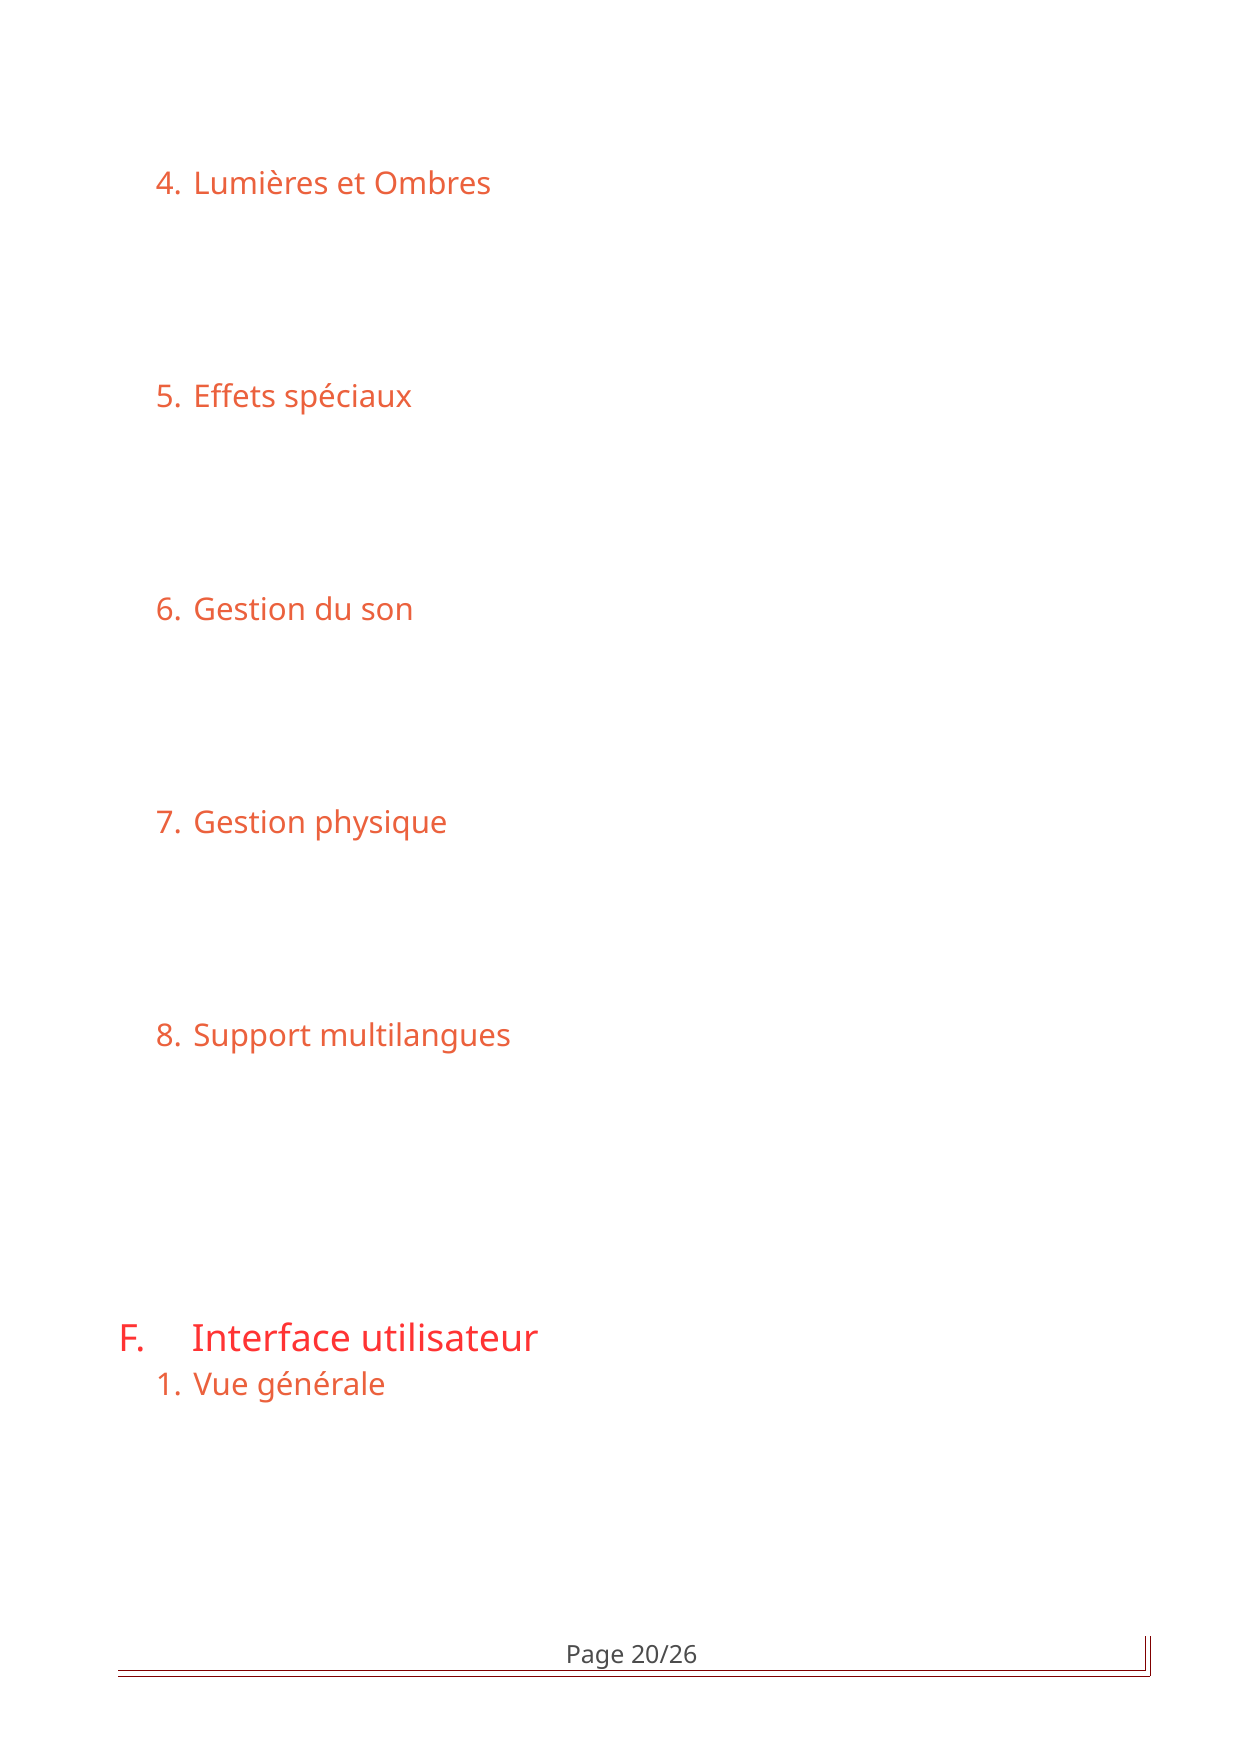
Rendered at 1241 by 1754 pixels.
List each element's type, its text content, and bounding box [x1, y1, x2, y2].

list Gestion physique [156, 800, 1122, 842]
list Gestion du son [156, 587, 1122, 629]
text F. Interface utilisateur [118, 1311, 1122, 1362]
list Vue générale [156, 1362, 1122, 1405]
list Support multilangues [156, 1013, 1122, 1055]
list Effets spéciaux [156, 374, 1122, 416]
list Lumières et Ombres [156, 161, 1122, 203]
